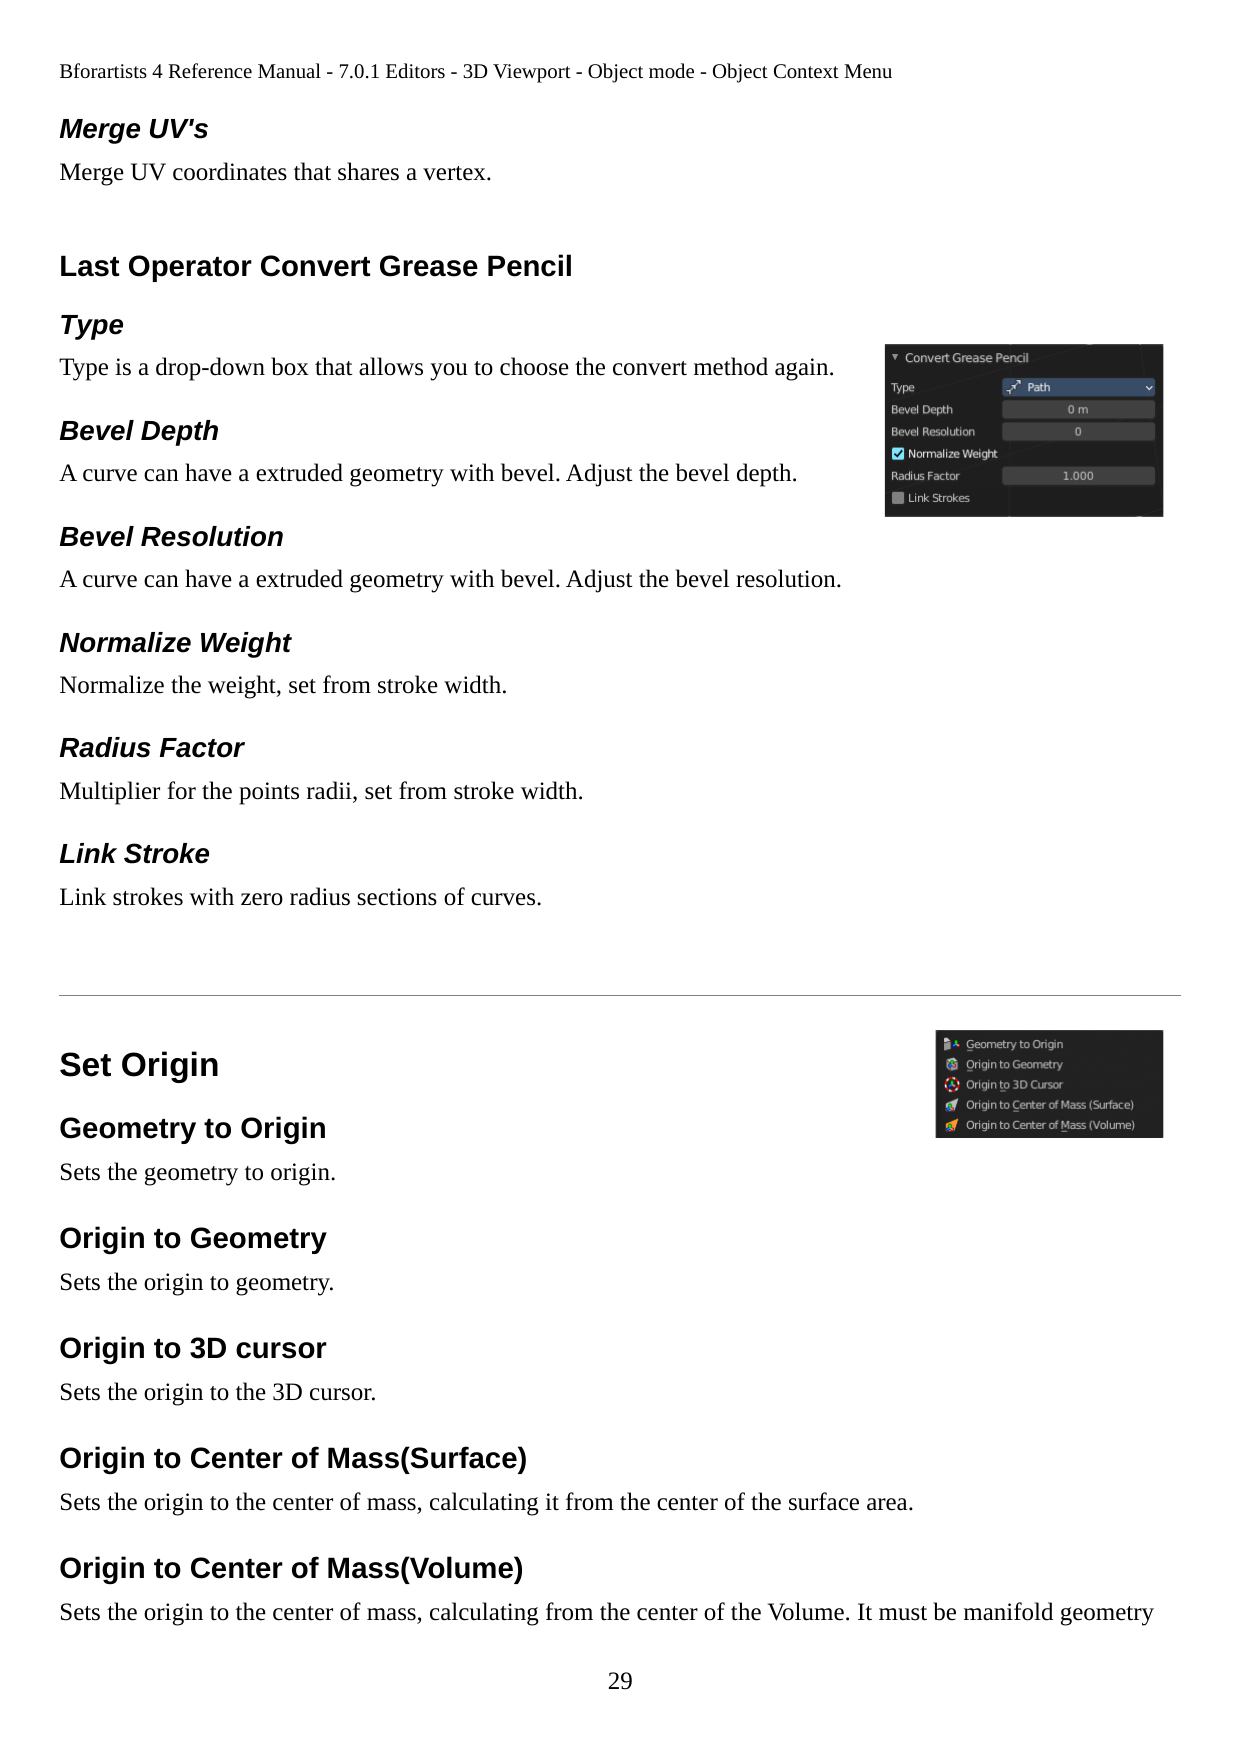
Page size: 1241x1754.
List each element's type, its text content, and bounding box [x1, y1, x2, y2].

picture [884, 344, 1164, 517]
subtitle Radius Factor [59, 732, 1181, 764]
text Sets the origin to geometry. [59, 1267, 1181, 1296]
subtitle Bevel Depth [59, 414, 884, 446]
text Link strokes with zero radius sections of curves. [59, 882, 1181, 911]
subtitle Geometry to Origin [59, 1111, 1181, 1145]
text Sets the geometry to origin. [59, 1157, 1181, 1186]
subtitle Last Operator Convert Grease Pencil [59, 249, 1181, 283]
subtitle Origin to 3D cursor [59, 1331, 1181, 1364]
text Sets the origin to the center of mass, calculating from the center of the Volume. It must be manifold geometry [59, 1597, 1181, 1626]
picture [935, 1030, 1164, 1138]
subtitle Link Stroke [59, 838, 1181, 870]
subtitle [1164, 1045, 1181, 1084]
text Sets the origin to the center of mass, calculating it from the center of the surface area. [59, 1487, 1181, 1516]
subtitle Origin to Center of Mass(Volume) [59, 1551, 1181, 1584]
subtitle [1164, 414, 1181, 446]
subtitle Type [59, 308, 1181, 340]
text A curve can have a extruded geometry with bevel. Adjust the bevel resolution. [59, 564, 1181, 593]
text Sets the origin to the 3D cursor. [59, 1377, 1181, 1406]
text Multiplier for the points radii, set from stroke width. [59, 776, 1181, 805]
subtitle Origin to Center of Mass(Surface) [59, 1441, 1181, 1474]
text A curve can have a extruded geometry with bevel. Adjust the bevel depth. [59, 458, 884, 487]
subtitle Merge UV's [59, 113, 1181, 144]
subtitle Bevel Resolution [59, 520, 1181, 552]
subtitle Normalize Weight [59, 626, 1181, 658]
text Type is a drop-down box that allows you to choose the convert method again. [59, 352, 884, 381]
subtitle Origin to Geometry [59, 1221, 1181, 1255]
subtitle Set Origin [59, 1045, 935, 1084]
text Merge UV coordinates that shares a vertex. [59, 157, 1181, 186]
text Normalize the weight, set from stroke width. [59, 670, 1181, 699]
